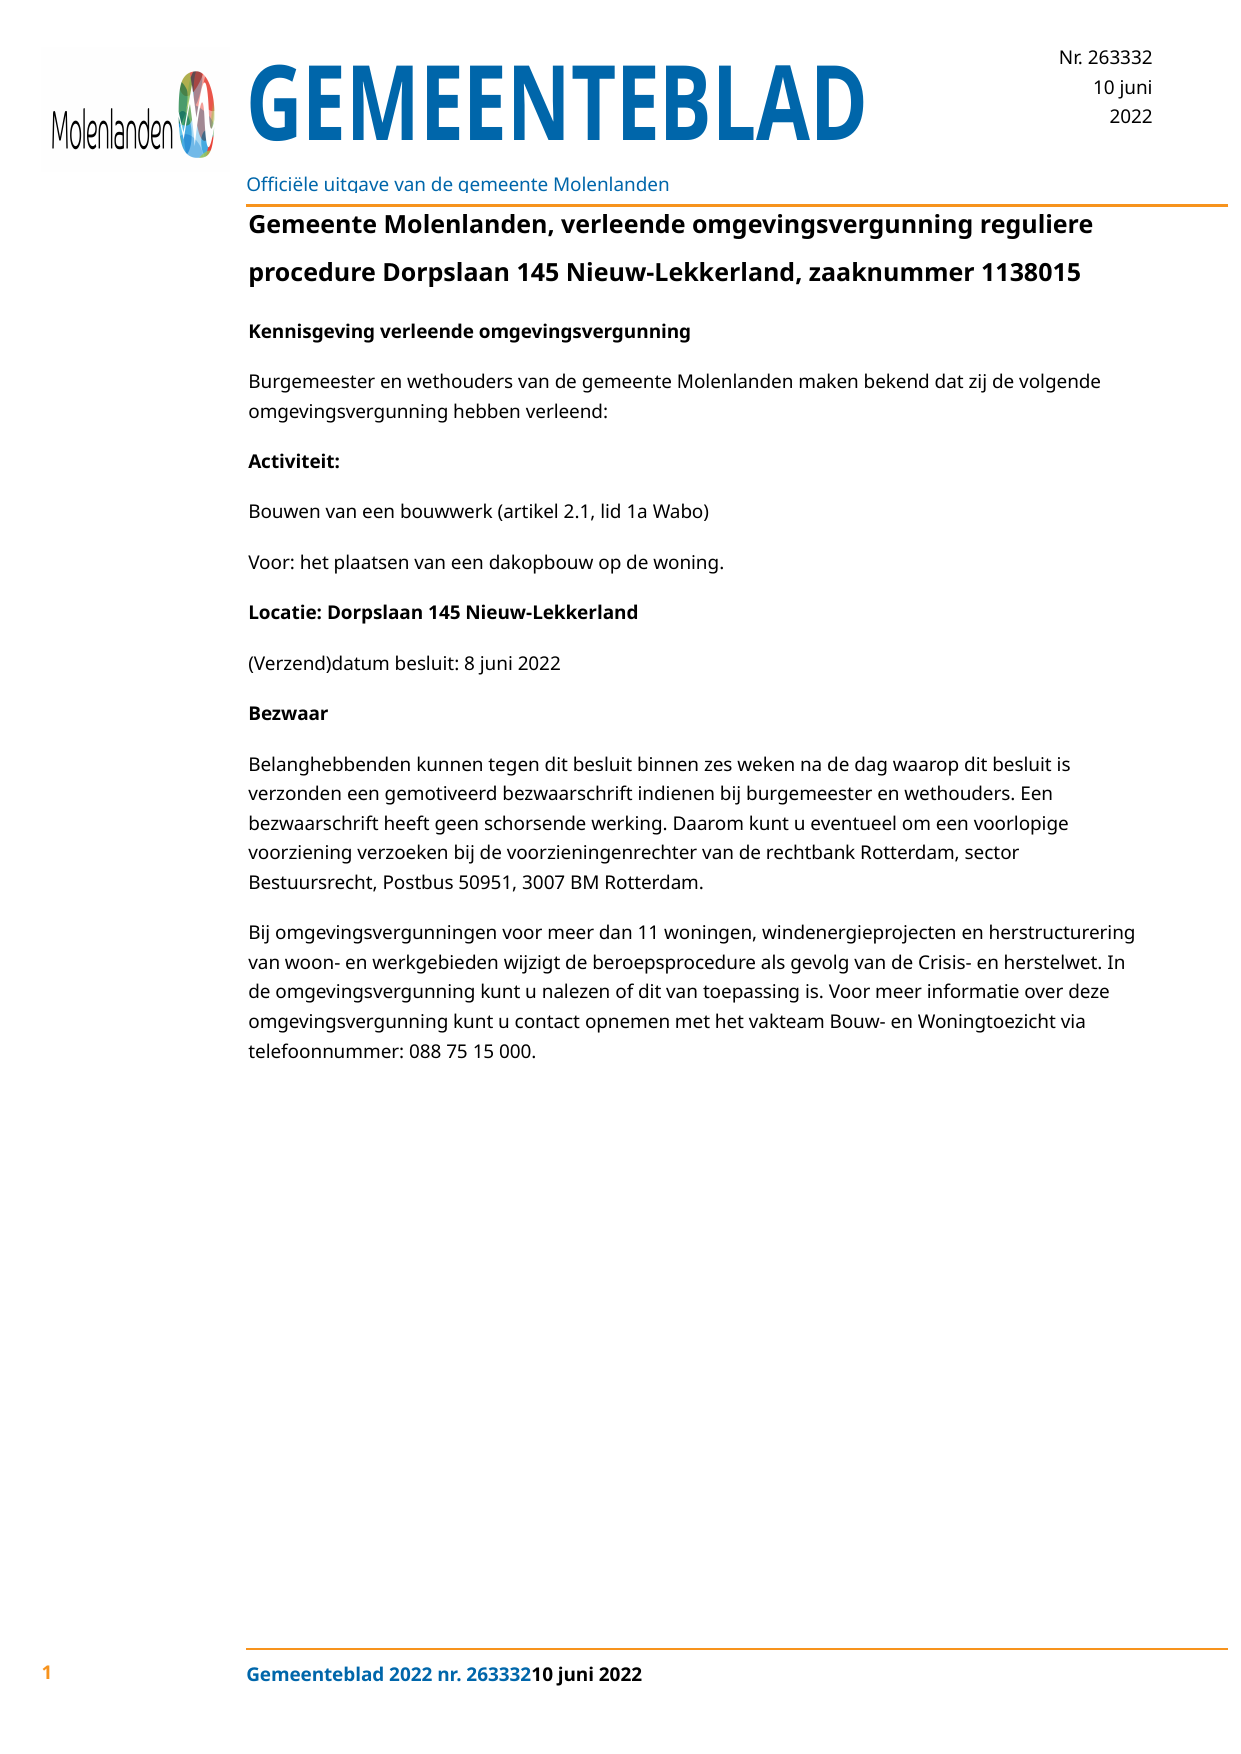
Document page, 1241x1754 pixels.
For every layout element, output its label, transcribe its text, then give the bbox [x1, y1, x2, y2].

text Bezwaar [248, 700, 1152, 726]
text Bij omgevingsvergunningen voor meer dan 11 woningen, windenergieprojecten en herstructurering van woon- en werkgebieden wijzigt de beroepsprocedure als gevolg van de Crisis- en herstelwet. In de omgevingsvergunning kunt u nalezen of dit van toepassing is. Voor meer informatie over deze omgevingsvergunning kunt u contact opnemen met het vakteam Bouw- en Woningtoezicht via telefoonnummer: 088 75 15 000. [248, 919, 1152, 1064]
text (Verzend)datum besluit: 8 juni 2022 [248, 650, 1152, 676]
text Activiteit: [248, 448, 1152, 474]
text Kennisgeving verleende omgevingsvergunning [248, 318, 1152, 344]
text Locatie: Dorpslaan 145 Nieuw-Lekkerland [248, 599, 1152, 625]
text Burgemeester en wethouders van de gemeente Molenlanden maken bekend dat zij de volgende omgevingsvergunning hebben verleend: [248, 368, 1152, 424]
text Gemeente Molenlanden, verleende omgevingsvergunning reguliere procedure Dorpslaan 145 Nieuw-Lekkerland, zaaknummer 1138015 [248, 207, 1152, 288]
text Voor: het plaatsen van een dakopbouw op de woning. [248, 549, 1152, 575]
text Belanghebbenden kunnen tegen dit besluit binnen zes weken na de dag waarop dit besluit is verzonden een gemotiveerd bezwaarschrift indienen bij burgemeester en wethouders. Een bezwaarschrift heeft geen schorsende werking. Daarom kunt u eventueel om een voorlopige voorziening verzoeken bij de voorzieningenrechter van de rechtbank Rotterdam, sector Bestuursrecht, Postbus 50951, 3007 BM Rotterdam. [248, 751, 1152, 895]
text Bouwen van een bouwwerk (artikel 2.1, lid 1a Wabo) [248, 499, 1152, 524]
picture [41, 47, 231, 172]
